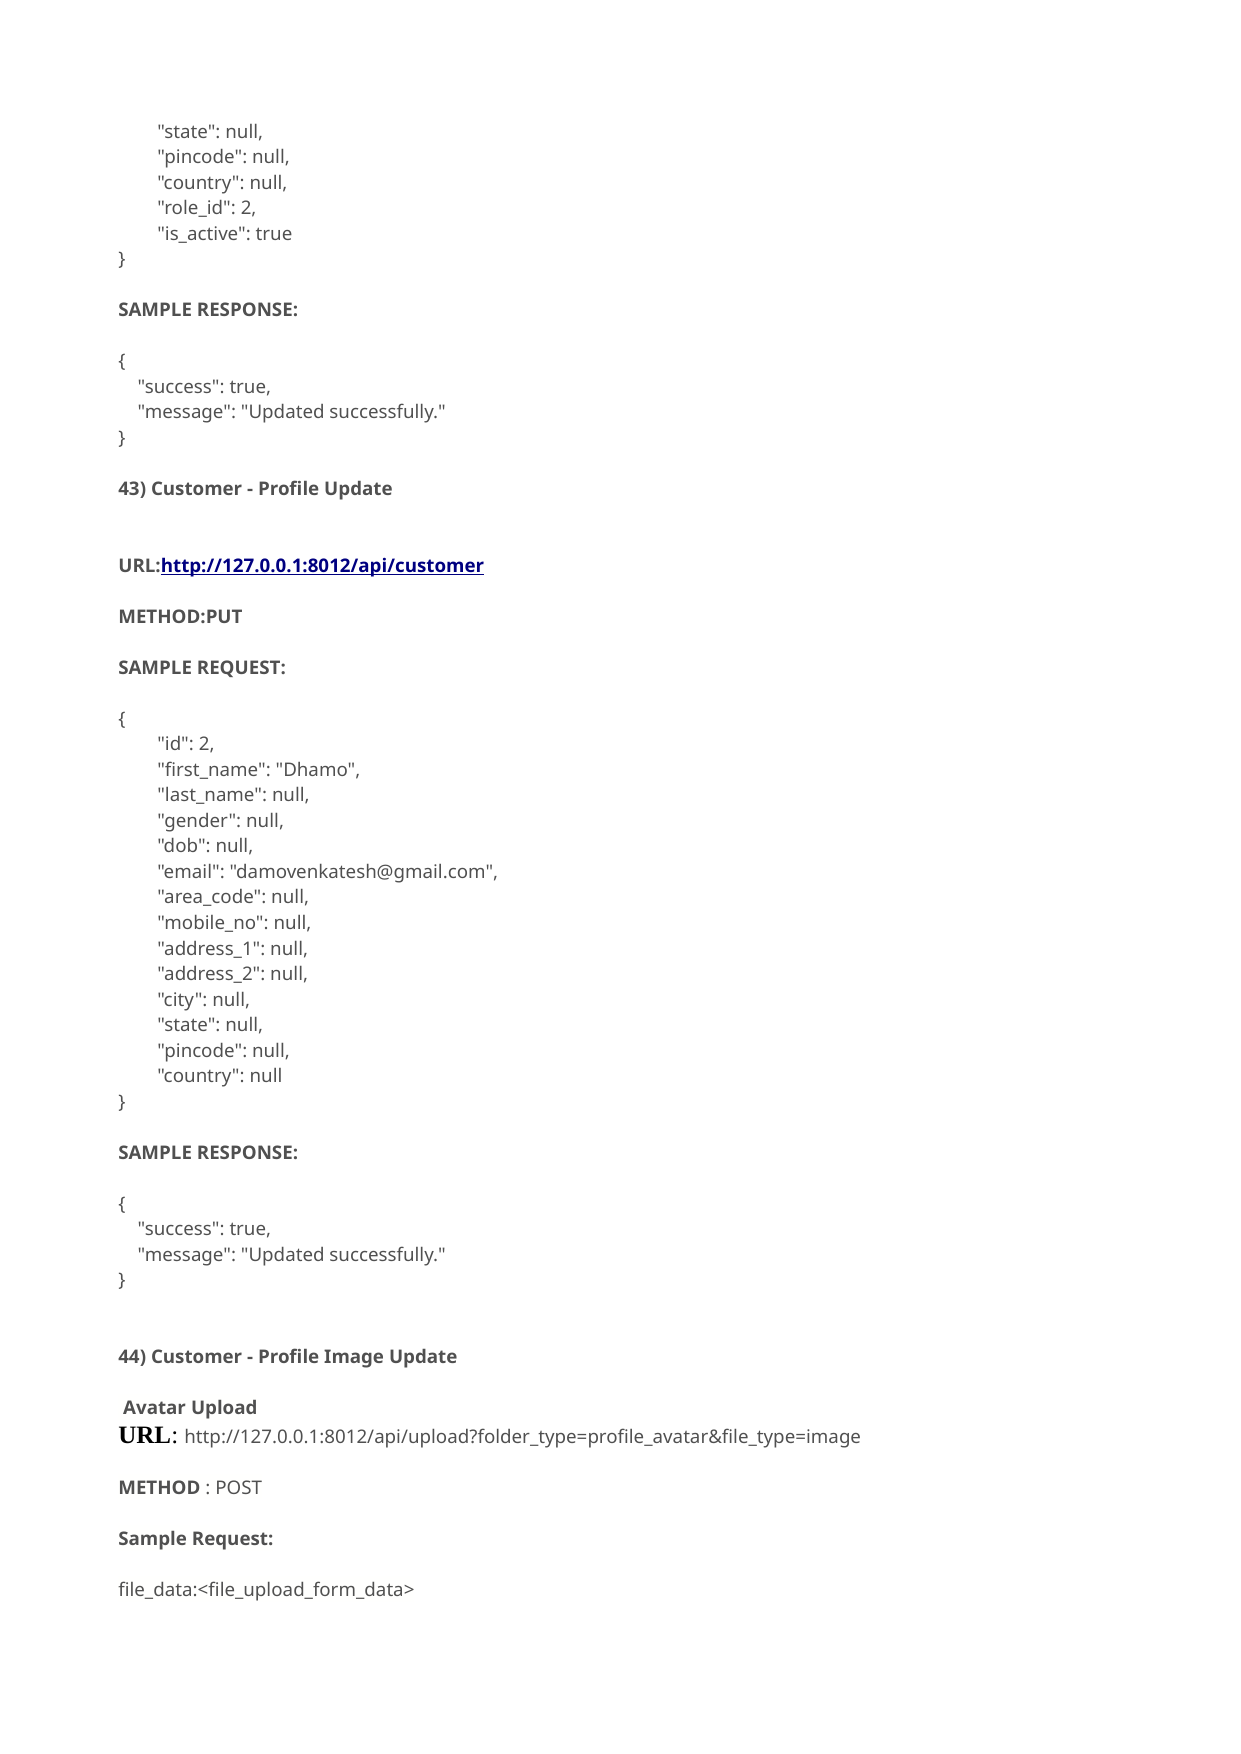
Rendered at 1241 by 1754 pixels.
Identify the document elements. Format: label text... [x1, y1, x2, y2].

text Sample Request: [118, 1525, 1122, 1551]
text "city": null, [118, 986, 1122, 1011]
text "first_name": "Dhamo", [118, 756, 1122, 782]
text file_data:<file_upload_form_data> [118, 1576, 1122, 1602]
text "success": true, [118, 373, 1122, 399]
text "gender": null, [118, 807, 1122, 833]
text URL: http://127.0.0.1:8012/api/upload?folder_type=profile_avatar&file_type=image [118, 1420, 1122, 1448]
text "message": "Updated successfully." [118, 1241, 1122, 1267]
text } [118, 1088, 1122, 1113]
text "country": null, [118, 169, 1122, 195]
text SAMPLE RESPONSE: [118, 1139, 1122, 1164]
text "state": null, [118, 118, 1122, 144]
text "pincode": null, [118, 144, 1122, 169]
text "area_code": null, [118, 884, 1122, 909]
text "email": "damovenkatesh@gmail.com", [118, 858, 1122, 884]
text } [118, 1267, 1122, 1292]
text } [118, 424, 1122, 450]
text METHOD:PUT [118, 603, 1122, 628]
text URL:http://127.0.0.1:8012/api/customer [118, 552, 1122, 577]
text "last_name": null, [118, 782, 1122, 807]
text "pincode": null, [118, 1037, 1122, 1062]
text "id": 2, [118, 731, 1122, 756]
text "address_1": null, [118, 935, 1122, 960]
text "message": "Updated successfully." [118, 399, 1122, 424]
text METHOD : POST [118, 1474, 1122, 1499]
text SAMPLE REQUEST: [118, 654, 1122, 679]
text "dob": null, [118, 833, 1122, 858]
text { [118, 705, 1122, 731]
text "country": null [118, 1062, 1122, 1088]
text "address_2": null, [118, 960, 1122, 986]
text Avatar Upload [118, 1394, 1122, 1420]
text { [118, 348, 1122, 373]
text "mobile_no": null, [118, 909, 1122, 935]
text { [118, 1190, 1122, 1216]
text "success": true, [118, 1216, 1122, 1241]
text 44) Customer - Profile Image Update [118, 1343, 1122, 1369]
text SAMPLE RESPONSE: [118, 297, 1122, 322]
text "state": null, [118, 1011, 1122, 1037]
text "role_id": 2, [118, 195, 1122, 220]
text 43) Customer - Profile Update [118, 475, 1122, 501]
text } [118, 246, 1122, 271]
text "is_active": true [118, 220, 1122, 246]
